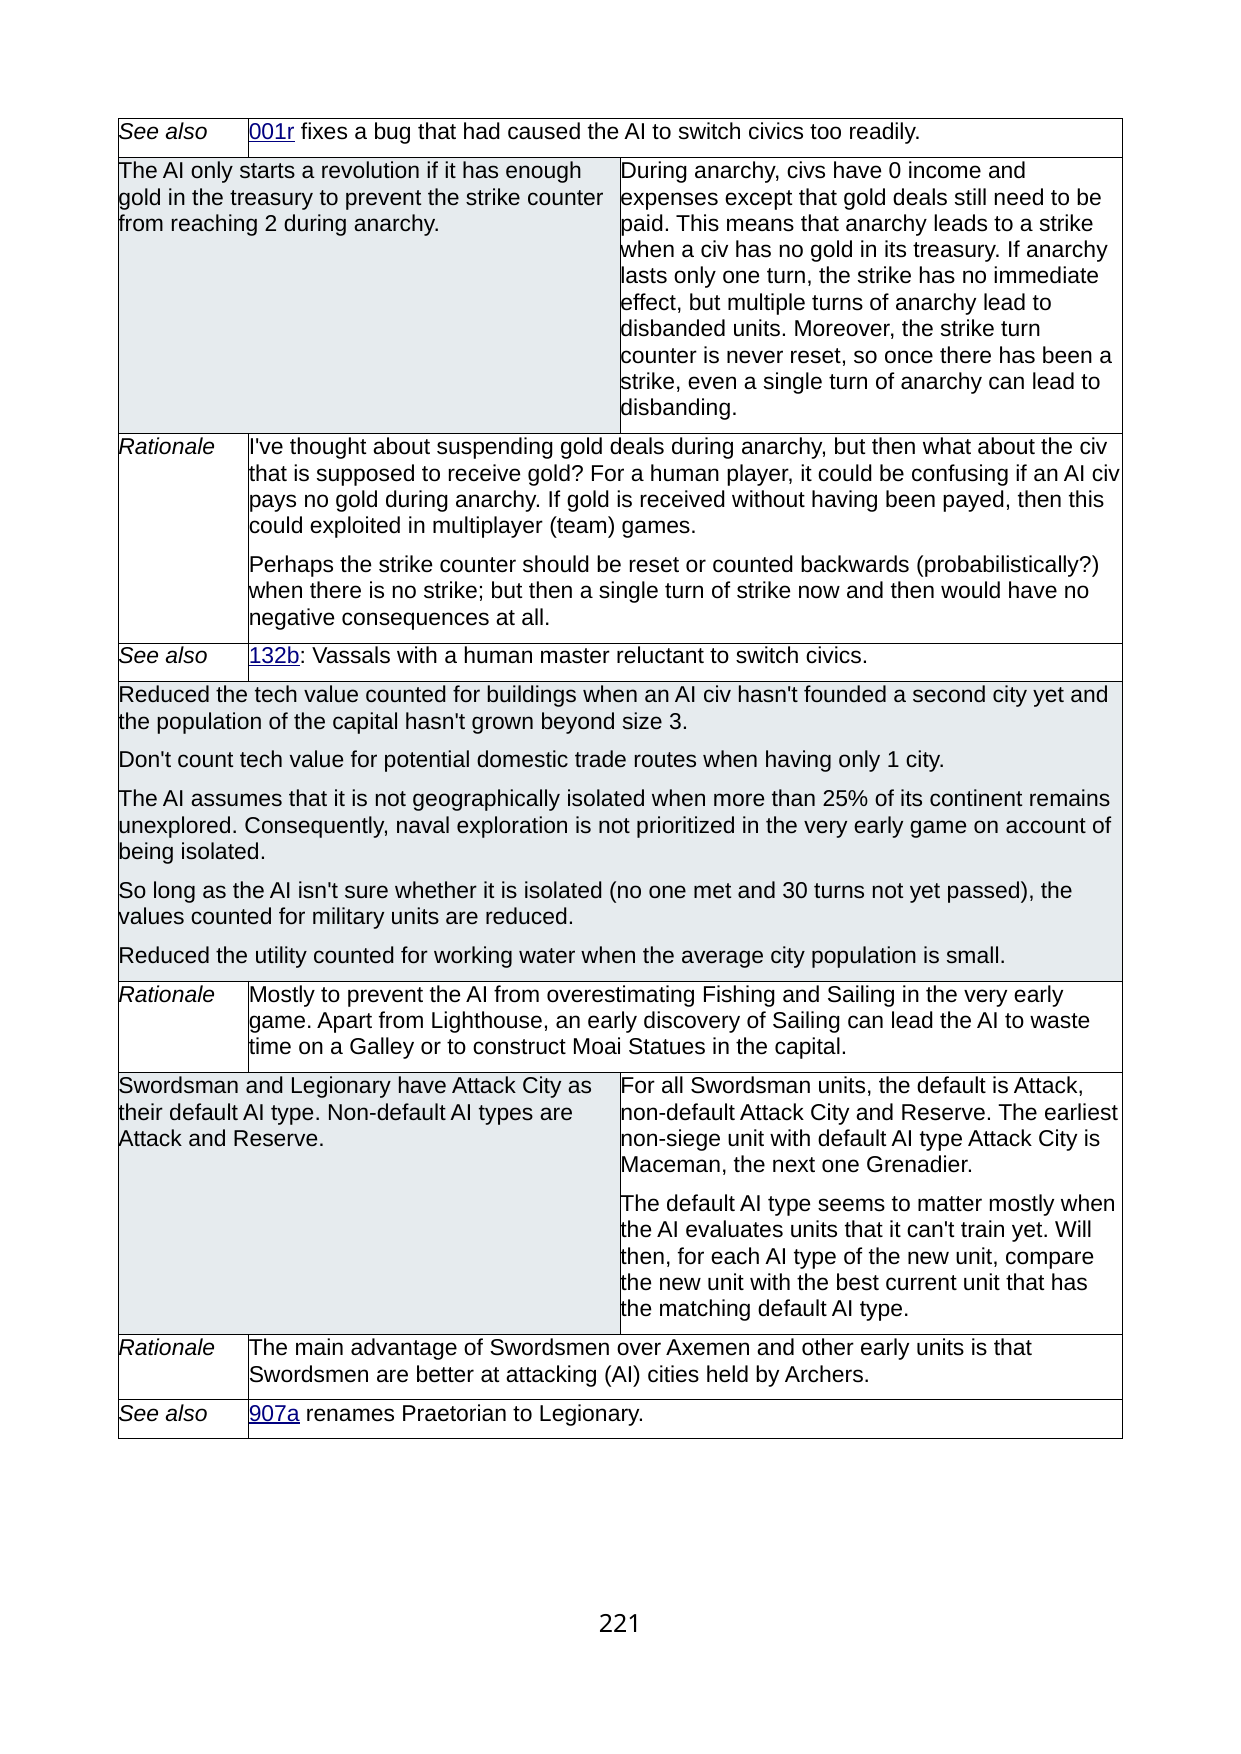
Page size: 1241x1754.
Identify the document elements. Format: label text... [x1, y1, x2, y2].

table_cell Rationale [119, 1335, 248, 1399]
table_cell For all Swordsman units, the default is Attack, non-default Attack City and Reserve. The earliest non-siege unit with default AI type Attack City is Maceman, the next one Grenadier. The default AI type seems to matter mostly when the AI evaluates units that it can't train yet. Will then, for each AI type of the new unit, compare the new unit with the best current unit that has the matching default AI type. [621, 1073, 1122, 1334]
table_cell Mostly to prevent the AI from overestimating Fishing and Sailing in the very early game. Apart from Lighthouse, an early discovery of Sailing can lead the AI to waste time on a Galley or to construct Moai Statues in the capital. [249, 982, 1122, 1072]
table_cell See also [119, 644, 248, 681]
table_cell Reduced the tech value counted for buildings when an AI civ hasn't founded a second city yet and the population of the capital hasn't grown beyond size 3. Don't count tech value for potential domestic trade routes when having only 1 city. The AI assumes that it is not geographically isolated when more than 25% of its continent remains unexplored. Consequently, naval exploration is not prioritized in the very early game on account of being isolated. So long as the AI isn't sure whether it is isolated (no one met and 30 turns not yet passed), the values counted for military units are reduced. Reduced the utility counted for working water when the average city population is small. [119, 682, 1122, 981]
table_cell 132b: Vassals with a human master reluctant to switch civics. [249, 644, 1122, 681]
table_cell I've thought about suspending gold deals during anarchy, but then what about the civ that is supposed to receive gold? For a human player, it could be confusing if an AI civ pays no gold during anarchy. If gold is received without having been payed, then this could exploited in multiplayer (team) games. Perhaps the strike counter should be reset or counted backwards (probabilistically?) when there is no strike; but then a single turn of strike now and then would have no negative consequences at all. [249, 434, 1122, 642]
table_cell See also [119, 119, 248, 157]
table_cell Rationale [119, 434, 248, 642]
table_cell See also [119, 1400, 248, 1438]
table_cell 907a renames Praetorian to Legionary. [249, 1400, 1122, 1438]
table_cell 001r fixes a bug that had caused the AI to switch civics too readily. [249, 119, 1122, 157]
table_cell The AI only starts a revolution if it has enough gold in the treasury to prevent the strike counter from reaching 2 during anarchy. [119, 158, 620, 433]
table_cell The main advantage of Swordsmen over Axemen and other early units is that Swordsmen are better at attacking (AI) cities held by Archers. [249, 1335, 1122, 1399]
table_cell Swordsman and Legionary have Attack City as their default AI type. Non-default AI types are Attack and Reserve. [119, 1073, 620, 1334]
table_cell Rationale [119, 982, 248, 1072]
table_cell During anarchy, civs have 0 income and expenses except that gold deals still need to be paid. This means that anarchy leads to a strike when a civ has no gold in its treasury. If anarchy lasts only one turn, the strike has no immediate effect, but multiple turns of anarchy lead to disbanded units. Moreover, the strike turn counter is never reset, so once there has been a strike, even a single turn of anarchy can lead to disbanding. [621, 158, 1122, 433]
